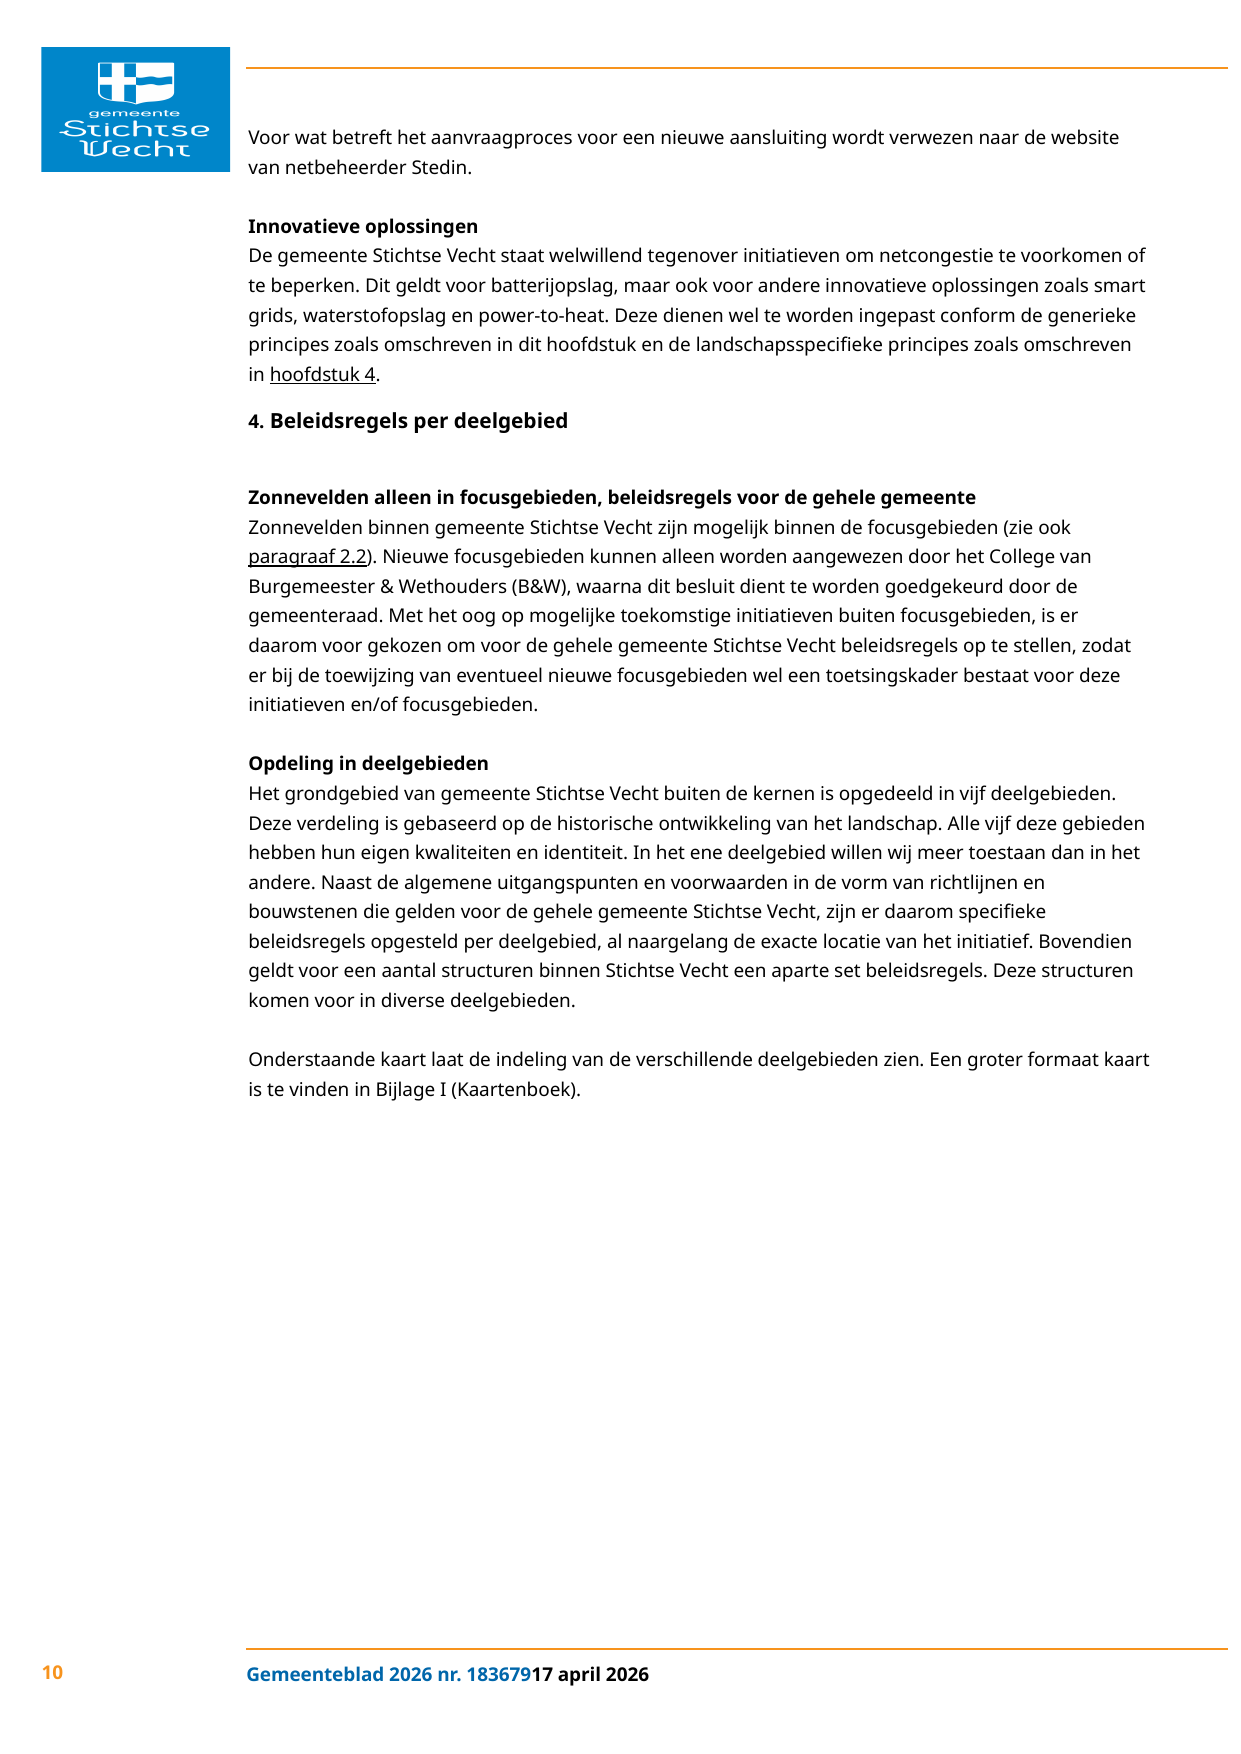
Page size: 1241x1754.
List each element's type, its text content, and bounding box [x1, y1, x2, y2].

text 4. Beleidsregels per deelgebied [248, 407, 1152, 435]
text Onderstaande kaart laat de indeling van de verschillende deelgebieden zien. Een groter formaat kaart is te vinden in Bijlage I (Kaartenboek). [248, 1046, 1152, 1102]
text Zonnevelden binnen gemeente Stichtse Vecht zijn mogelijk binnen de focusgebieden (zie ook paragraaf 2.2). Nieuwe focusgebieden kunnen alleen worden aangewezen door het College van Burgemeester & Wethouders (B&W), waarna dit besluit dient te worden goedgekeurd door de gemeenteraad. Met het oog op mogelijke toekomstige initiatieven buiten focusgebieden, is er daarom voor gekozen om voor de gehele gemeente Stichtse Vecht beleidsregels op te stellen, zodat er bij de toewijzing van eventueel nieuwe focusgebieden wel een toetsingskader bestaat voor deze initiatieven en/of focusgebieden. [248, 514, 1152, 717]
text Innovatieve oplossingen [248, 213, 1152, 239]
picture [137, 63, 174, 103]
text De gemeente Stichtse Vecht staat welwillend tegenover initiatieven om netcongestie te voorkomen of te beperken. Dit geldt voor batterijopslag, maar ook voor andere innovatieve oplossingen zoals smart grids, waterstofopslag en power-to-heat. Deze dienen wel te worden ingepast conform de generieke principes zoals omschreven in dit hoofdstuk en de landschapsspecifieke principes zoals omschreven in hoofdstuk 4. [248, 243, 1152, 387]
text Voor wat betreft het aanvraagproces voor een nieuwe aansluiting wordt verwezen naar de website van netbeheerder Stedin. [248, 124, 1152, 180]
text Opdeling in deelgebieden [248, 751, 1152, 776]
text Het grondgebied van gemeente Stichtse Vecht buiten de kernen is opgedeeld in vijf deelgebieden. Deze verdeling is gebaseerd op de historische ontwikkeling van het landschap. Alle vijf deze gebieden hebben hun eigen kwaliteiten en identiteit. In het ene deelgebied willen wij meer toestaan dan in het andere. Naast de algemene uitgangspunten en voorwaarden in de vorm van richtlijnen en bouwstenen die gelden voor de gehele gemeente Stichtse Vecht, zijn er daarom specifieke beleidsregels opgesteld per deelgebied, al naargelang de exacte locatie van het initiatief. Bovendien geldt voor een aantal structuren binnen Stichtse Vecht een aparte set beleidsregels. Deze structuren komen voor in diverse deelgebieden. [248, 780, 1152, 1013]
text Zonnevelden alleen in focusgebieden, beleidsregels voor de gehele gemeente [248, 484, 1152, 510]
picture [99, 63, 135, 101]
